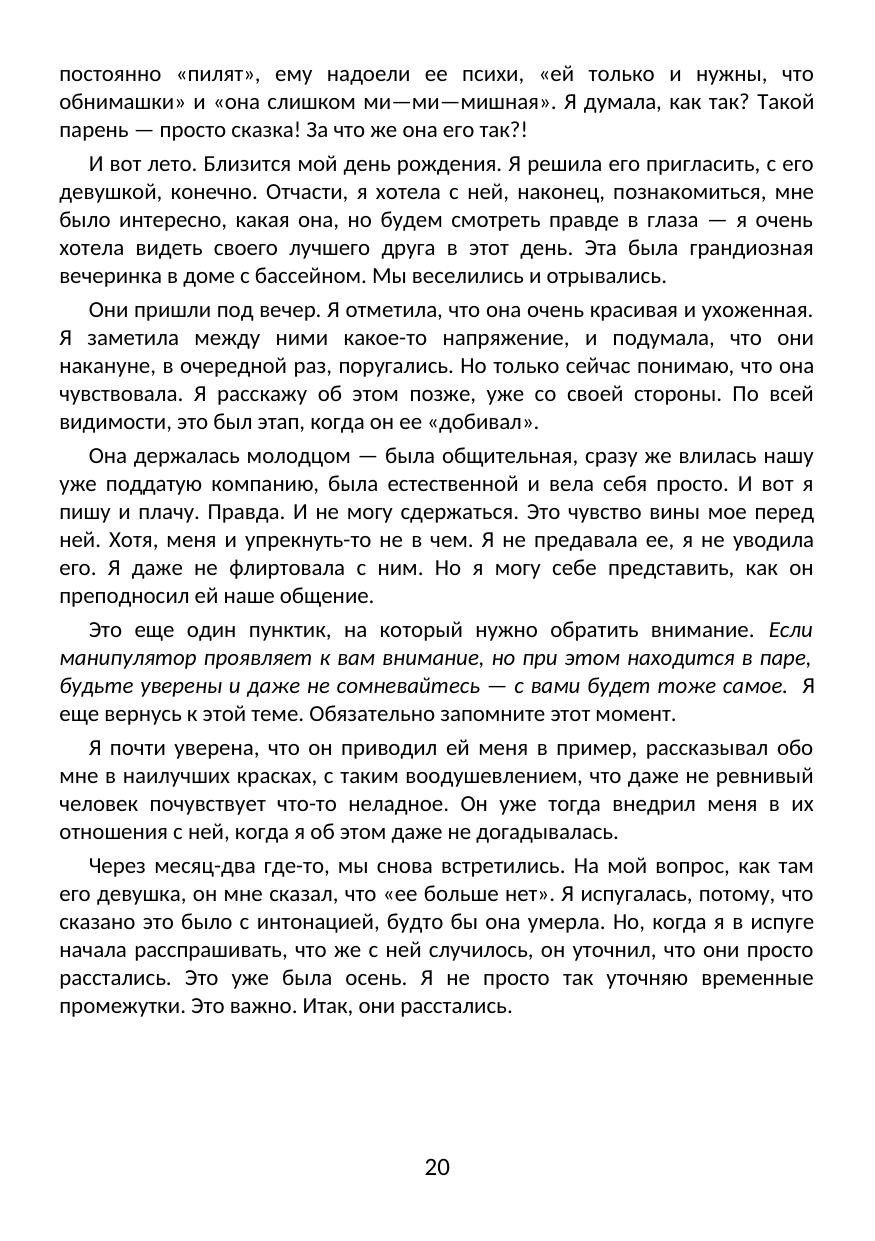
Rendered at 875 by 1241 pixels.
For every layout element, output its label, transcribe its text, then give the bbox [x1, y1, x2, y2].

text Они пришли под вечер. Я отметила, что она очень красивая и ухоженная. Я заметила между ними какое-то напряжение, и подумала, что они накануне, в очередной раз, поругались. Но только сейчас понимаю, что она чувствовала. Я расскажу об этом позже, уже со своей стороны. По всей видимости, это был этап, когда он ее «добивал». [59, 295, 815, 435]
text Через месяц-два где-то, мы снова встретились. На мой вопрос, как там его девушка, он мне сказал, что «ее больше нет». Я испугалась, потому, что сказано это было с интонацией, будто бы она умерла. Но, когда я в испуге начала расспрашивать, что же с ней случилось, он уточнил, что они просто расстались. Это уже была осень. Я не просто так уточняю временные промежутки. Это важно. Итак, они расстались. [59, 851, 815, 1019]
text Она держалась молодцом — была общительная, сразу же влилась нашу уже поддатую компанию, была естественной и вела себя просто. И вот я пишу и плачу. Правда. И не могу сдержаться. Это чувство вины мое перед ней. Хотя, меня и упрекнуть-то не в чем. Я не предавала ее, я не уводила его. Я даже не флиртовала с ним. Но я могу себе представить, как он преподносил ей наше общение. [59, 441, 815, 609]
text И вот лето. Близится мой день рождения. Я решила его пригласить, с его девушкой, конечно. Отчасти, я хотела с ней, наконец, познакомиться, мне было интересно, какая она, но будем смотреть правде в глаза — я очень хотела видеть своего лучшего друга в этот день. Эта была грандиозная вечеринка в доме с бассейном. Мы веселились и отрывались. [59, 149, 815, 289]
text Я почти уверена, что он приводил ей меня в пример, рассказывал обо мне в наилучших красках, с таким воодушевлением, что даже не ревнивый человек почувствует что-то неладное. Он уже тогда внедрил меня в их отношения с ней, когда я об этом даже не догадывалась. [59, 733, 815, 845]
text Это еще один пунктик, на который нужно обратить внимание. Если манипулятор проявляет к вам внимание, но при этом находится в паре, будьте уверены и даже не сомневайтесь — с вами будет тоже самое. Я еще вернусь к этой теме. Обязательно запомните этот момент. [59, 615, 815, 727]
text постоянно «пилят», ему надоели ее психи, «ей только и нужны, что обнимашки» и «она слишком ми—ми—мишная». Я думала, как так? Такой парень — просто сказка! За что же она его так?! [59, 59, 815, 143]
